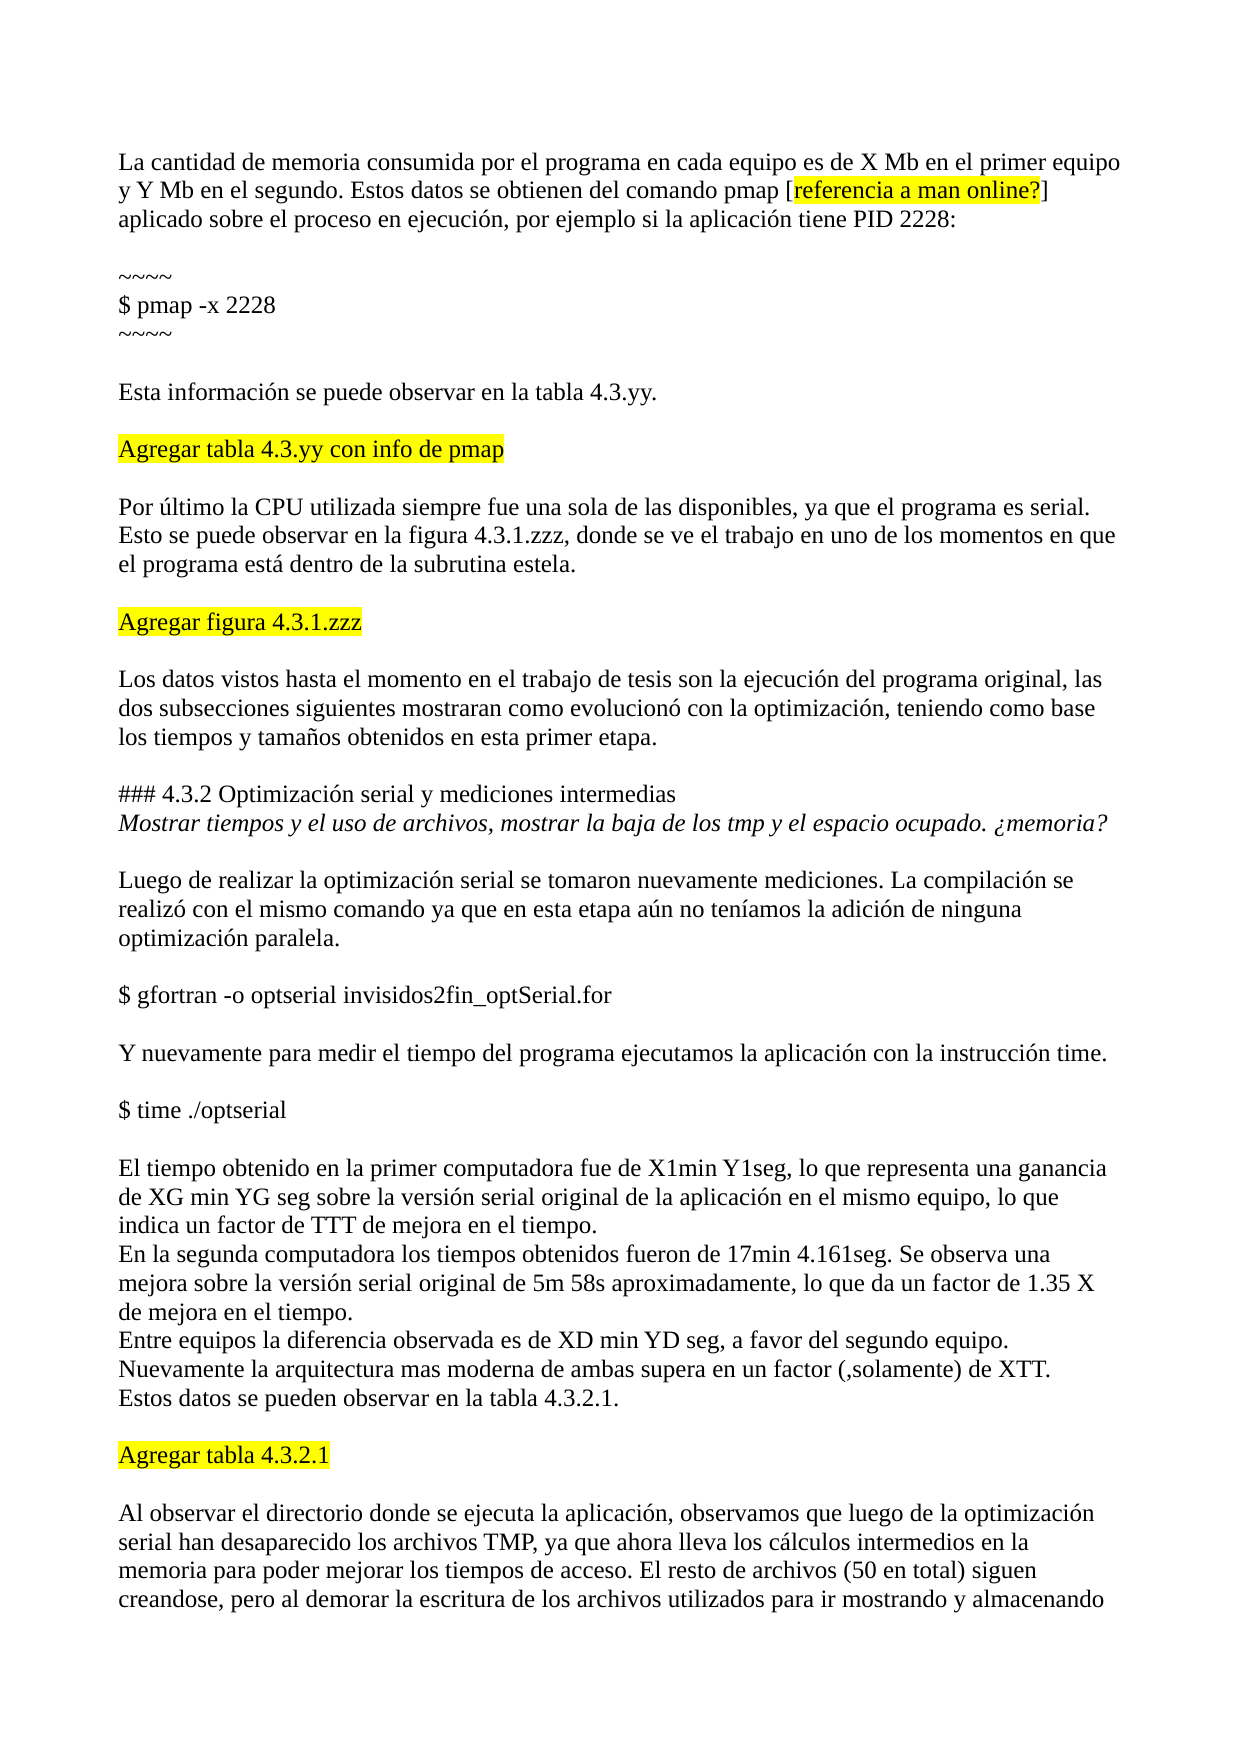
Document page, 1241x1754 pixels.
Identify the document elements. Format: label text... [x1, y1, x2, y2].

text Luego de realizar la optimización serial se tomaron nuevamente mediciones. La compilación se realizó con el mismo comando ya que en esta etapa aún no teníamos la adición de ninguna optimización paralela. [118, 866, 1122, 952]
text Agregar tabla 4.3.yy con info de pmap [118, 434, 1122, 463]
text $ time ./optserial [118, 1096, 1122, 1124]
text ~~~~ [118, 262, 1122, 291]
text ### 4.3.2 Optimización serial y mediciones intermedias [118, 779, 1122, 808]
text Entre equipos la diferencia observada es de XD min YD seg, a favor del segundo equipo. Nuevamente la arquitectura mas moderna de ambas supera en un factor (,solamente) de XTT. [118, 1326, 1122, 1383]
text Estos datos se pueden observar en la tabla 4.3.2.1. [118, 1383, 1122, 1412]
text Por último la CPU utilizada siempre fue una sola de las disponibles, ya que el programa es serial. Esto se puede observar en la figura 4.3.1.zzz, donde se ve el trabajo en uno de los momentos en que el programa está dentro de la subrutina estela. [118, 492, 1122, 578]
text Al observar el directorio donde se ejecuta la aplicación, observamos que luego de la optimización serial han desaparecido los archivos TMP, ya que ahora lleva los cálculos intermedios en la memoria para poder mejorar los tiempos de acceso. El resto de archivos (50 en total) siguen creandose, pero al demorar la escritura de los archivos utilizados para ir mostrando y almacenando [118, 1498, 1122, 1613]
text La cantidad de memoria consumida por el programa en cada equipo es de X Mb en el primer equipo y Y Mb en el segundo. Estos datos se obtienen del comando pmap [referencia a man online?] aplicado sobre el proceso en ejecución, por ejemplo si la aplicación tiene PID 2228: [118, 147, 1122, 233]
text Mostrar tiempos y el uso de archivos, mostrar la baja de los tmp y el espacio ocupado. ¿memoria? [118, 808, 1122, 837]
text $ pmap -x 2228 [118, 291, 1122, 319]
text $ gfortran -o optserial invisidos2fin_optSerial.for [118, 981, 1122, 1009]
text Agregar figura 4.3.1.zzz [118, 607, 1122, 636]
text En la segunda computadora los tiempos obtenidos fueron de 17min 4.161seg. Se observa una mejora sobre la versión serial original de 5m 58s aproximadamente, lo que da un factor de 1.35 X de mejora en el tiempo. [118, 1239, 1122, 1326]
text Esta información se puede observar en la tabla 4.3.yy. [118, 377, 1122, 406]
text ~~~~ [118, 319, 1122, 348]
text Los datos vistos hasta el momento en el trabajo de tesis son la ejecución del programa original, las dos subsecciones siguientes mostraran como evolucionó con la optimización, teniendo como base los tiempos y tamaños obtenidos en esta primer etapa. [118, 664, 1122, 751]
text El tiempo obtenido en la primer computadora fue de X1min Y1seg, lo que representa una ganancia de XG min YG seg sobre la versión serial original de la aplicación en el mismo equipo, lo que indica un factor de TTT de mejora en el tiempo. [118, 1153, 1122, 1239]
text Y nuevamente para medir el tiempo del programa ejecutamos la aplicación con la instrucción time. [118, 1038, 1122, 1067]
text Agregar tabla 4.3.2.1 [118, 1441, 1122, 1469]
